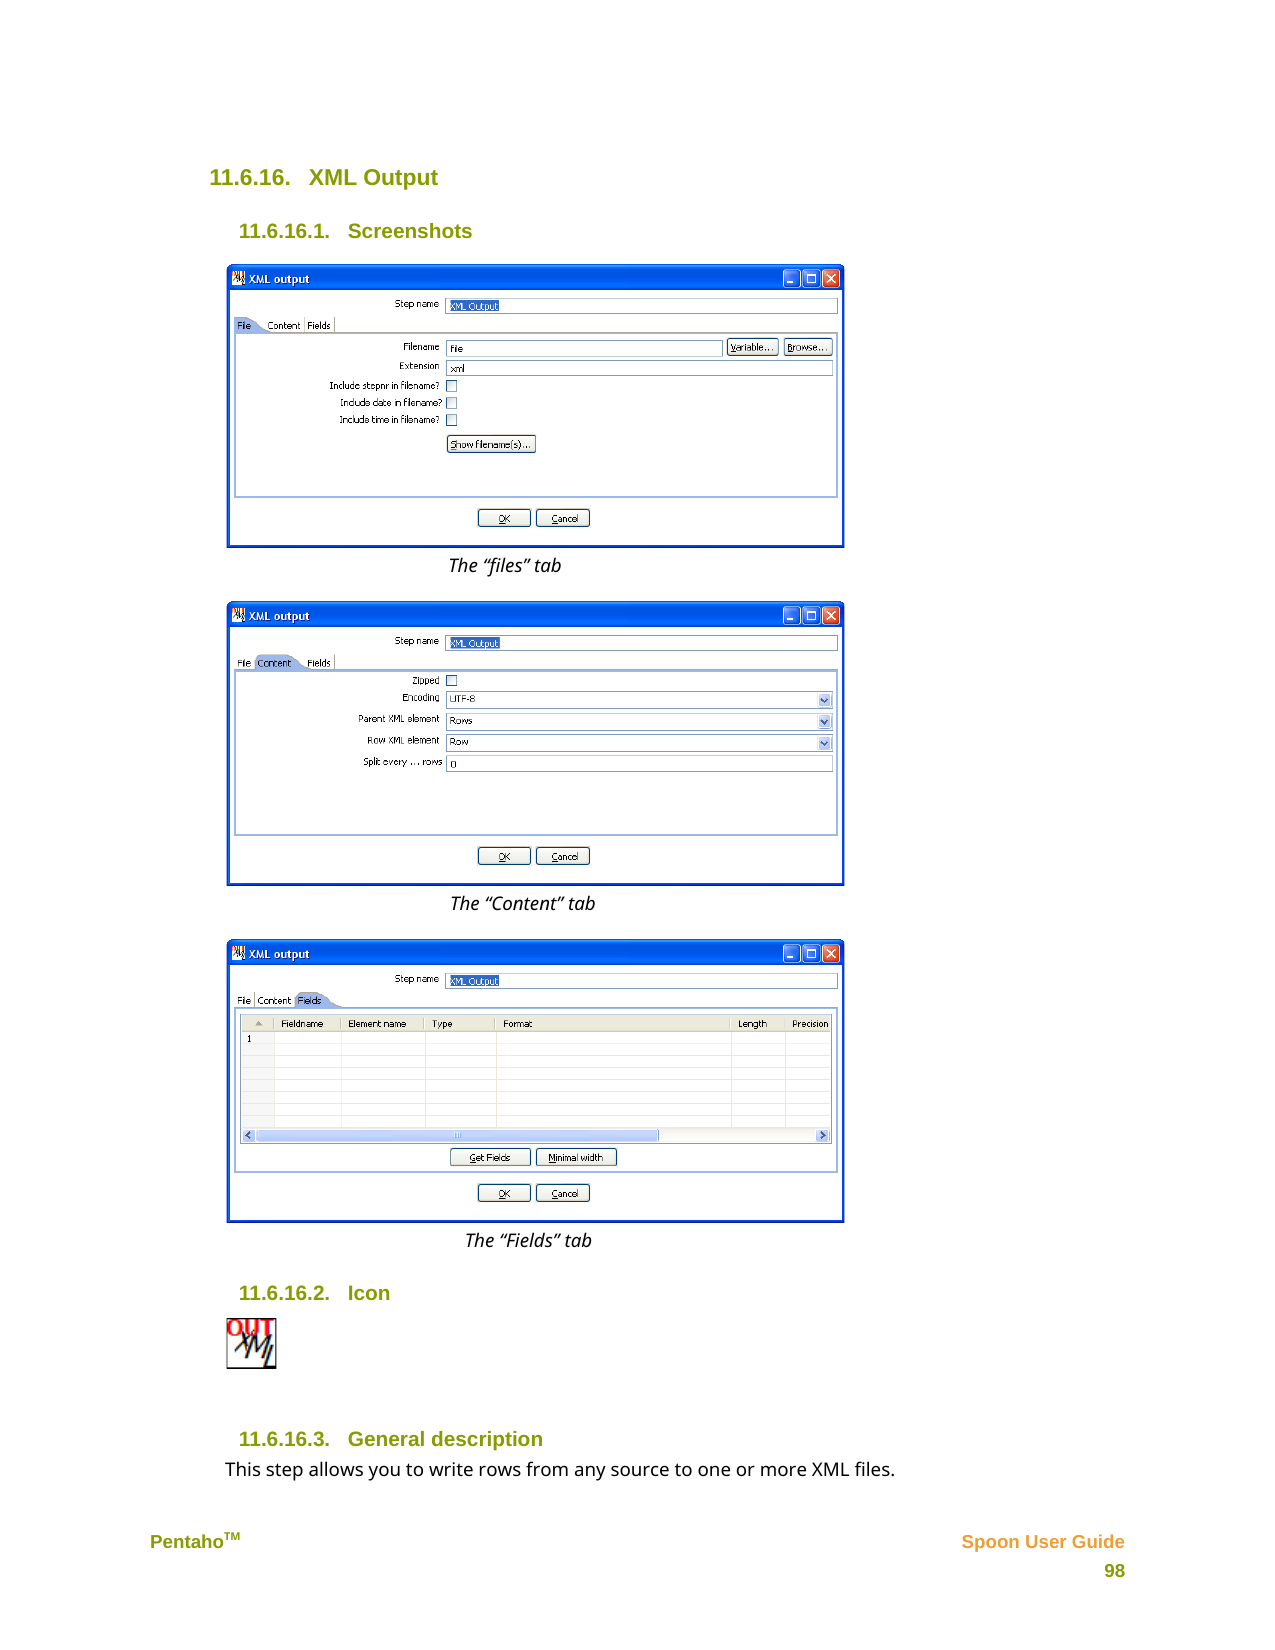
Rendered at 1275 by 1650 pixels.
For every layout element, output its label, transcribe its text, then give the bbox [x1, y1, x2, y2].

picture [226, 939, 845, 1223]
subtitle General description [239, 1418, 1125, 1453]
text The “Fields” tab [225, 916, 1125, 1253]
subtitle Icon [239, 1272, 1125, 1307]
picture [226, 601, 845, 886]
subtitle XML Output [209, 157, 1125, 192]
picture [226, 264, 845, 548]
subtitle Screenshots [239, 211, 1125, 246]
text This step allows you to write rows from any source to one or more XML files. [225, 1453, 1125, 1483]
text The “files” tab [225, 246, 1125, 578]
text The “Content” tab [225, 578, 1125, 916]
picture [226, 1318, 277, 1369]
